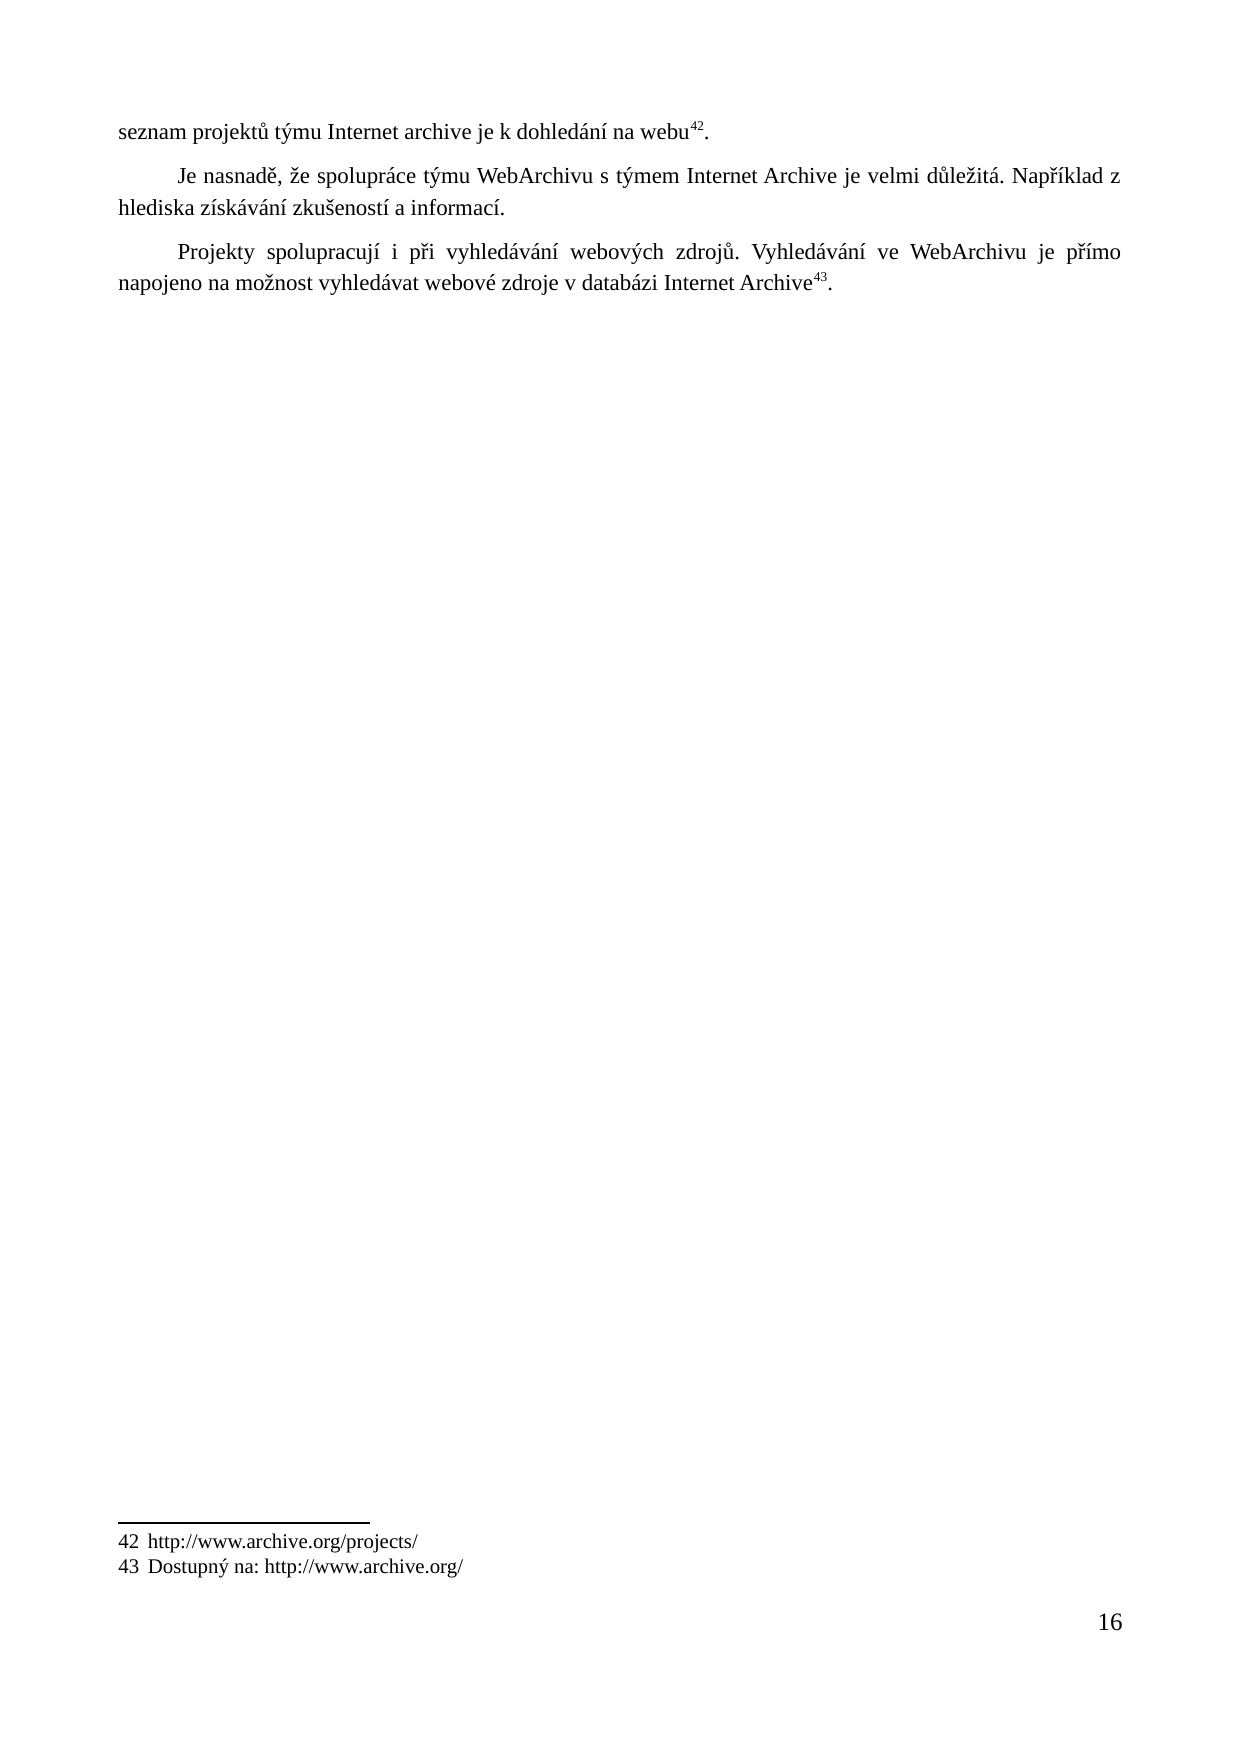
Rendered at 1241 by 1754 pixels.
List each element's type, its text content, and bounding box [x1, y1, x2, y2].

text seznam projektů týmu Internet archive je k dohledání na webu. [118, 118, 1122, 144]
text Je nasnadě, že spolupráce týmu WebArchivu s týmem Internet Archive je velmi důležitá. Například z hlediska získávání zkušeností a informací. [118, 162, 1122, 220]
text Dostupný na: http://www.archive.org/ [118, 1553, 1122, 1578]
text http://www.archive.org/projects/ [118, 1529, 1122, 1553]
text Projekty spolupracují i při vyhledávání webových zdrojů. Vyhledávání ve WebArchivu je přímo napojeno na možnost vyhledávat webové zdroje v databázi Internet Archive. [118, 238, 1122, 296]
